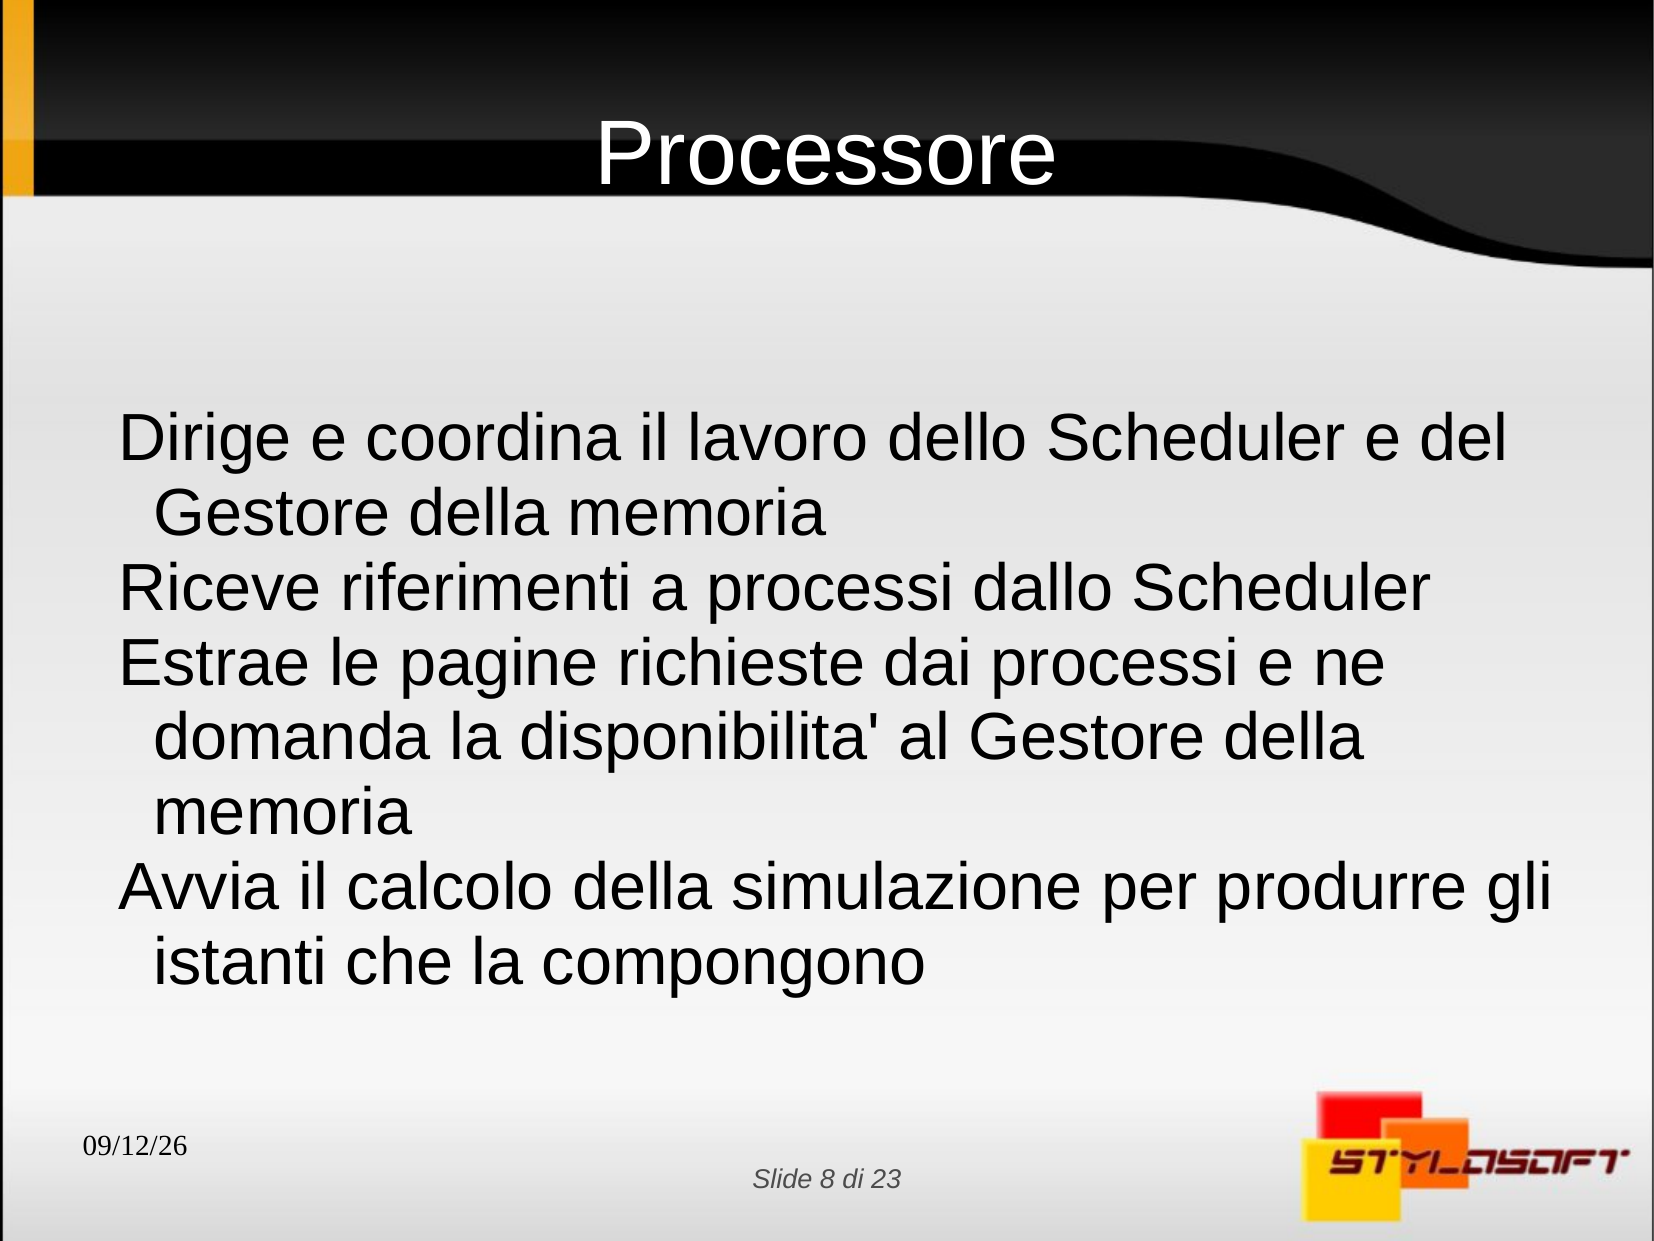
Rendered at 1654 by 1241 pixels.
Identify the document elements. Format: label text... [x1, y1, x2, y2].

text_box Slide <number> di 23 [0, 1156, 1654, 1241]
title Processore [82, 49, 1571, 257]
picture [0, 0, 1654, 1156]
subtitle Dirige e coordina il lavoro dello Scheduler e del Gestore della memoria Riceve riferimenti a processi dallo Scheduler Estrae le pagine richieste dai processi e ne domanda la disponibilita' al Gestore della memoria Avvia il calcolo della simulazione per produrre gli istanti che la compongono [82, 290, 1571, 1109]
